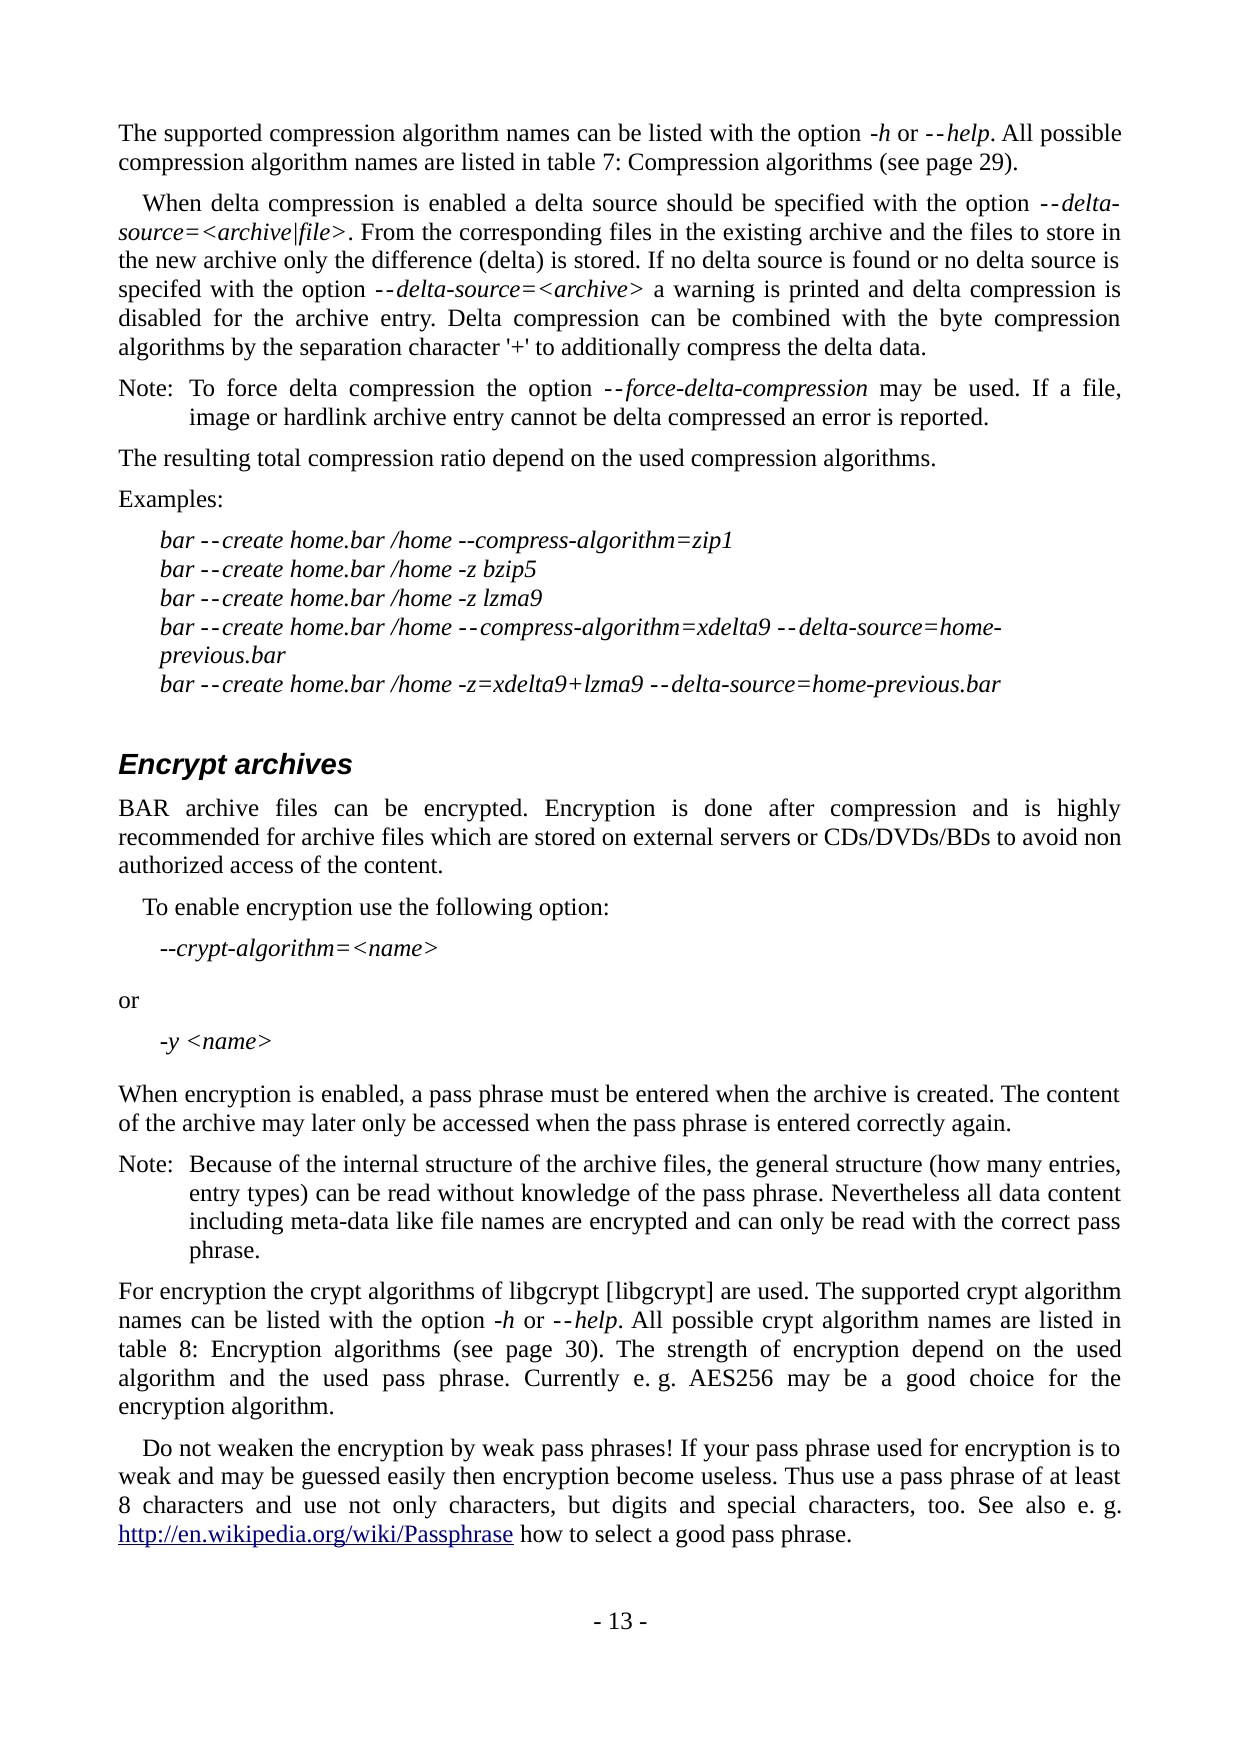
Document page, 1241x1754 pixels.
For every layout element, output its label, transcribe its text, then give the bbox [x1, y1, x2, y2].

text bar ‑‑create home.bar /home -z bzip5 [159, 554, 1122, 583]
text When encryption is enabled, a pass phrase must be entered when the archive is created. The content of the archive may later only be accessed when the pass phrase is entered correctly again. [118, 1079, 1122, 1136]
text When delta compression is enabled a delta source should be specified with the option ‑‑delta-source=<archive|file>. From the corresponding files in the existing archive and the files to store in the new archive only the difference (delta) is stored. If no delta source is found or no delta source is specifed with the option ‑‑delta-source=<archive> a warning is printed and delta compression is disabled for the archive entry. Delta compression can be combined with the byte compression algorithms by the separation character '+' to additionally compress the delta data. [118, 188, 1122, 361]
text Do not weaken the encryption by weak pass phrases! If your pass phrase used for encryption is to weak and may be guessed easily then encryption become useless. Thus use a pass phrase of at least 8 characters and use not only characters, but digits and special characters, too. See also e. g. http://en.wikipedia.org/wiki/Passphrase how to select a good pass phrase. [118, 1433, 1122, 1548]
text -y <name> [159, 1026, 1122, 1055]
text The resulting total compression ratio depend on the used compression algorithms. [118, 443, 1122, 472]
text Note: To force delta compression the option ‑‑force-delta-compression may be used. If a file, image or hardlink archive entry cannot be delta compressed an error is reported. [118, 373, 1122, 431]
text bar ‑‑create home.bar /home -z=xdelta9+lzma9 ‑‑delta-source=home-previous.bar [159, 669, 1122, 698]
text bar ‑‑create home.bar /home --compress-algorithm=zip1 [159, 526, 1122, 554]
text BAR archive files can be encrypted. Encryption is done after compression and is highly recommended for archive files which are stored on external servers or CDs/DVDs/BDs to avoid non authorized access of the content. [118, 793, 1122, 879]
text The supported compression algorithm names can be listed with the option -h or ‑‑help. All possible compression algorithm names are listed in table 7: Compression algorithms (see page 30). [118, 118, 1122, 176]
text Note: Because of the internal structure of the archive files, the general structure (how many entries, entry types) can be read without knowledge of the pass phrase. Nevertheless all data content including meta-data like file names are encrypted and can only be read with the correct pass phrase. [118, 1149, 1122, 1264]
text bar ‑‑create home.bar /home -z lzma9 [159, 583, 1122, 612]
text For encryption the crypt algorithms of libgcrypt [libgcrypt] are used. The supported crypt algorithm names can be listed with the option -h or ‑‑help. All possible crypt algorithm names are listed in table 8: Encryption algorithms (see page 31). The strength of encryption depend on the used algorithm and the used pass phrase. Currently e. g. AES256 may be a good choice for the encryption algorithm. [118, 1276, 1122, 1420]
text --crypt-algorithm=<name> [159, 933, 1122, 962]
text or [118, 985, 1122, 1014]
text Examples: [118, 484, 1122, 513]
subtitle Encrypt archives [118, 747, 1122, 780]
text bar ‑‑create home.bar /home ‑‑compress-algorithm=xdelta9 ‑‑delta-source=home-previous.bar [159, 612, 1122, 669]
text To enable encryption use the following option: [118, 892, 1122, 920]
